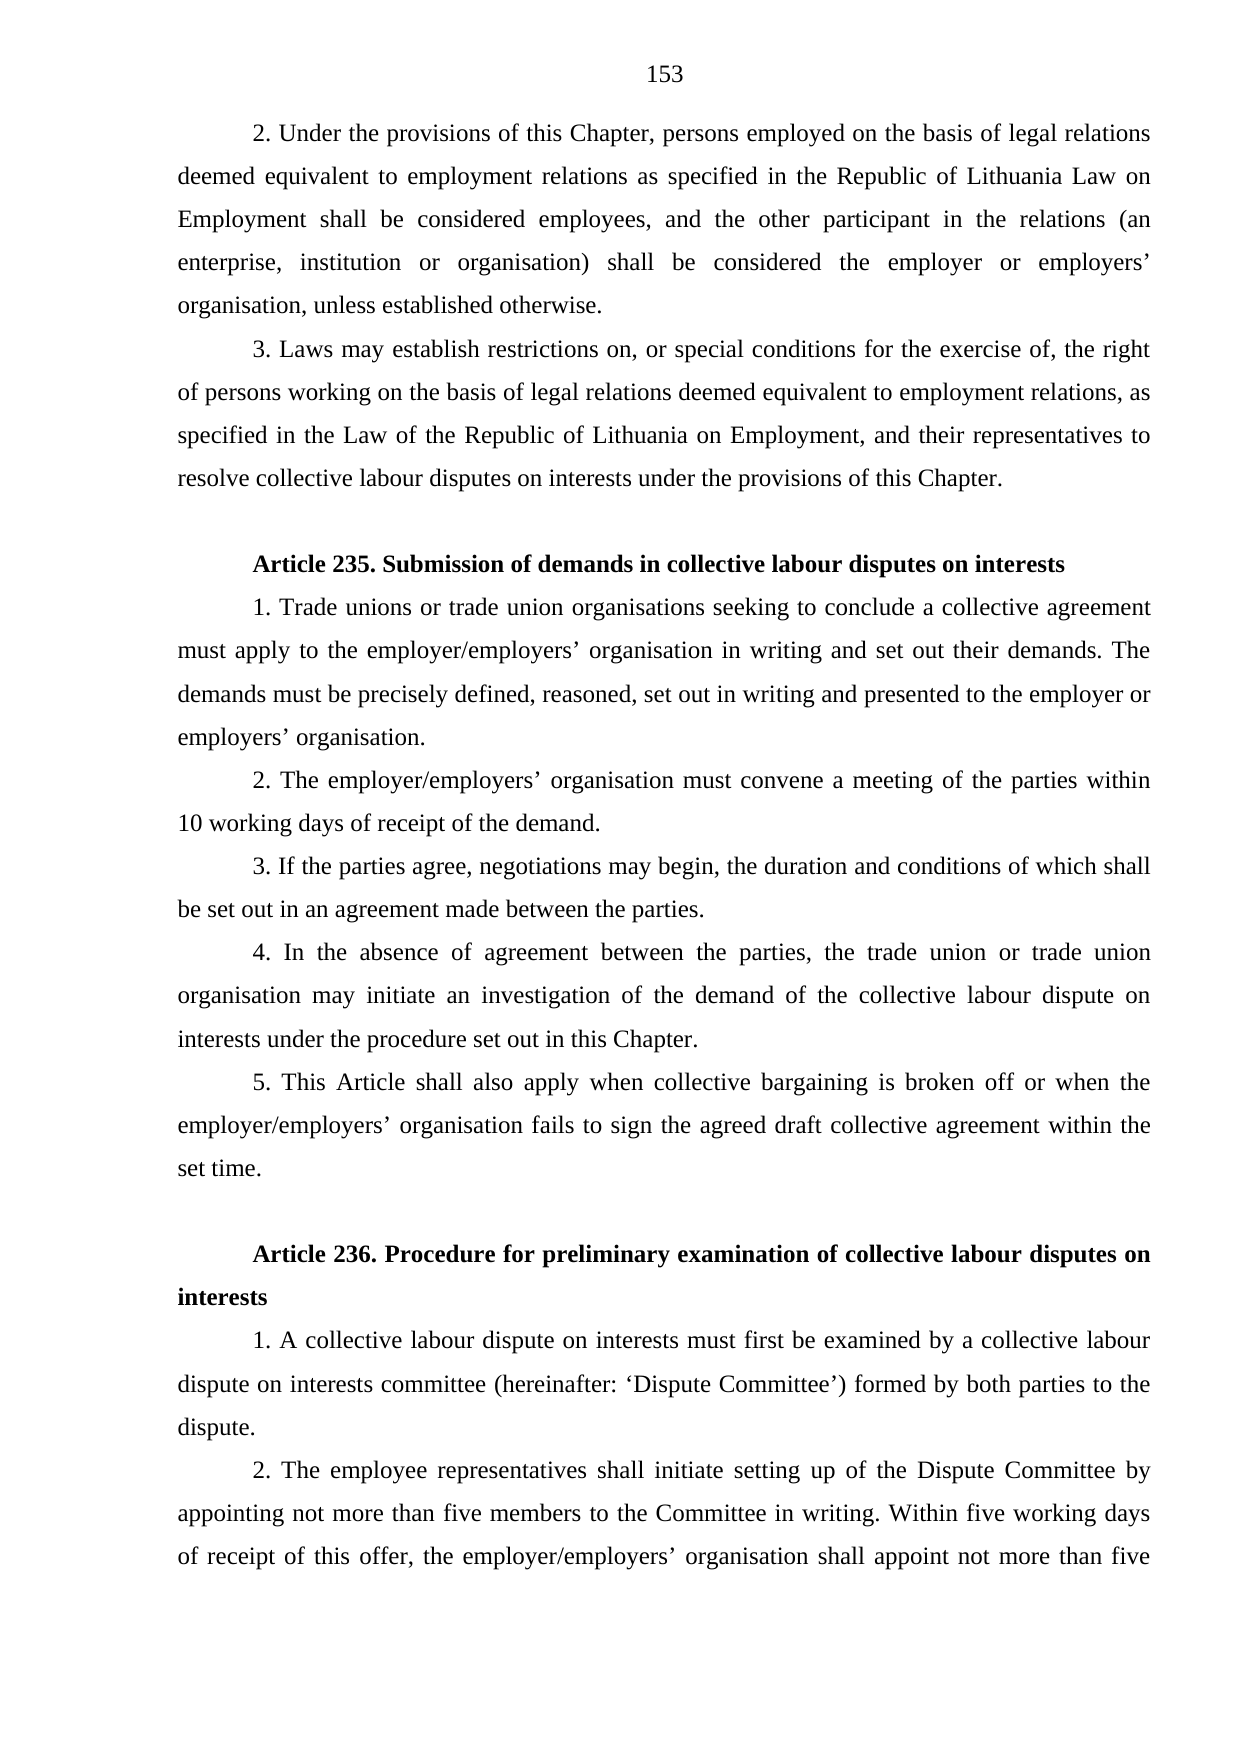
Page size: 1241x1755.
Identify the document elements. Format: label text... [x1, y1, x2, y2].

text 1. A collective labour dispute on interests must first be examined by a collective labour dispute on interests committee (hereinafter: ‘Dispute Committee’) formed by both parties to the dispute. [177, 1326, 1152, 1441]
text 5. This Article shall also apply when collective bargaining is broken off or when the employer/employers’ organisation fails to sign the agreed draft collective agreement within the set time. [177, 1067, 1152, 1182]
text 4. In the absence of agreement between the parties, the trade union or trade union organisation may initiate an investigation of the demand of the collective labour dispute on interests under the procedure set out in this Chapter. [177, 937, 1152, 1052]
text 3. If the parties agree, negotiations may begin, the duration and conditions of which shall be set out in an agreement made between the parties. [177, 851, 1152, 923]
text 2. The employer/employers’ organisation must convene a meeting of the parties within 10 working days of receipt of the demand. [177, 765, 1152, 837]
text 2. The employee representatives shall initiate setting up of the Dispute Committee by appointing not more than five members to the Committee in writing. Within five working days of receipt of this offer, the employer/employers’ organisation shall appoint not more than five [177, 1455, 1152, 1570]
text 2. Under the provisions of this Chapter, persons employed on the basis of legal relations deemed equivalent to employment relations as specified in the Republic of Lithuania Law on Employment shall be considered employees, and the other participant in the relations (an enterprise, institution or organisation) shall be considered the employer or employers’ organisation, unless established otherwise. [177, 118, 1152, 319]
text Article 236. Procedure for preliminary examination of collective labour disputes on interests [177, 1239, 1152, 1311]
text 3. Laws may establish restrictions on, or special conditions for the exercise of, the right of persons working on the basis of legal relations deemed equivalent to employment relations, as specified in the Law of the Republic of Lithuania on Employment, and their representatives to resolve collective labour disputes on interests under the provisions of this Chapter. [177, 334, 1152, 492]
text Article 235. Submission of demands in collective labour disputes on interests [177, 549, 1152, 578]
text 1. Trade unions or trade union organisations seeking to conclude a collective agreement must apply to the employer/employers’ organisation in writing and set out their demands. The demands must be precisely defined, reasoned, set out in writing and presented to the employer or employers’ organisation. [177, 592, 1152, 751]
